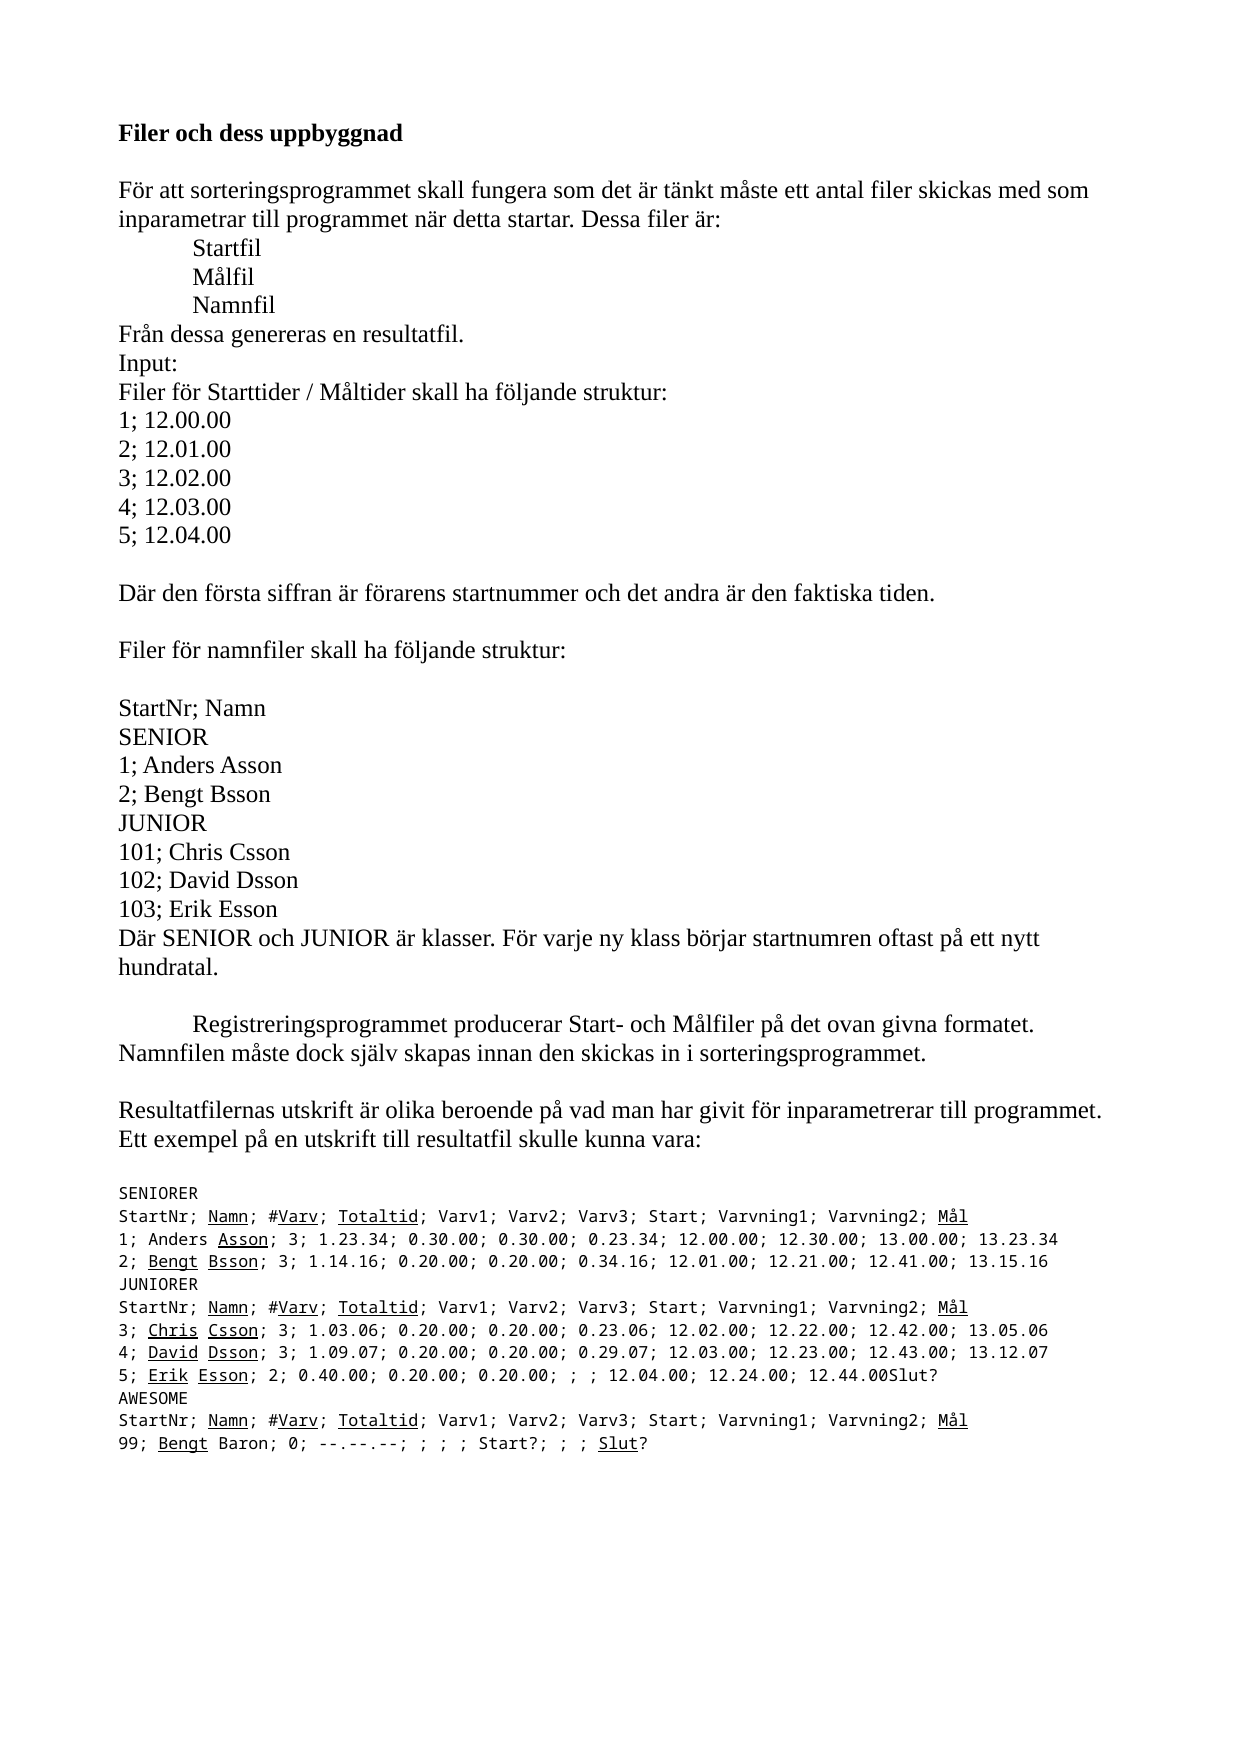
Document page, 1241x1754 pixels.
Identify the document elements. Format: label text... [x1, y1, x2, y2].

text SENIORER [118, 1182, 1122, 1204]
text Filer för Starttider / Måltider skall ha följande struktur: [118, 377, 1122, 406]
text 3; Chris Csson; 3; 1.03.06; 0.20.00; 0.20.00; 0.23.06; 12.02.00; 12.22.00; 12.42.00; 13.05.06 [118, 1318, 1122, 1341]
text SENIOR [118, 722, 1122, 751]
text Input: [118, 348, 1122, 377]
text 5; Erik Esson; 2; 0.40.00; 0.20.00; 0.20.00; ; ; 12.04.00; 12.24.00; 12.44.00Slut? [118, 1363, 1122, 1386]
text 101; Chris Csson [118, 837, 1122, 866]
text 102; David Dsson [118, 866, 1122, 894]
text Filer för namnfiler skall ha följande struktur: [118, 636, 1122, 664]
text Resultatfilernas utskrift är olika beroende på vad man har givit för inparametrerar till programmet. Ett exempel på en utskrift till resultatfil skulle kunna vara: [118, 1096, 1122, 1153]
text  Målfil [118, 262, 1122, 291]
text 4; 12.03.00 [118, 492, 1122, 521]
text StartNr; Namn; #Varv; Totaltid; Varv1; Varv2; Varv3; Start; Varvning1; Varvning2; Mål [118, 1204, 1122, 1227]
text 1; Anders Asson; 3; 1.23.34; 0.30.00; 0.30.00; 0.23.34; 12.00.00; 12.30.00; 13.00.00; 13.23.34 [118, 1227, 1122, 1250]
text  Namnfil [118, 291, 1122, 319]
text  Registreringsprogrammet producerar Start- och Målfiler på det ovan givna formatet. Namnfilen måste dock själv skapas innan den skickas in i sorteringsprogrammet. [118, 1009, 1122, 1067]
text AWESOME [118, 1386, 1122, 1409]
text 2; Bengt Bsson; 3; 1.14.16; 0.20.00; 0.20.00; 0.34.16; 12.01.00; 12.21.00; 12.41.00; 13.15.16 [118, 1250, 1122, 1273]
text Där SENIOR och JUNIOR är klasser. För varje ny klass börjar startnumren oftast på ett nytt hundratal. [118, 923, 1122, 981]
text JUNIORER [118, 1273, 1122, 1295]
text För att sorteringsprogrammet skall fungera som det är tänkt måste ett antal filer skickas med som inparametrar till programmet när detta startar. Dessa filer är: [118, 176, 1122, 233]
text  Startfil [118, 233, 1122, 262]
text 3; 12.02.00 [118, 463, 1122, 492]
text 4; David Dsson; 3; 1.09.07; 0.20.00; 0.20.00; 0.29.07; 12.03.00; 12.23.00; 12.43.00; 13.12.07 [118, 1341, 1122, 1363]
text 2; 12.01.00 [118, 434, 1122, 463]
text Filer och dess uppbyggnad [118, 118, 1122, 147]
text StartNr; Namn; #Varv; Totaltid; Varv1; Varv2; Varv3; Start; Varvning1; Varvning2; Mål [118, 1295, 1122, 1318]
text StartNr; Namn; #Varv; Totaltid; Varv1; Varv2; Varv3; Start; Varvning1; Varvning2; Mål [118, 1409, 1122, 1432]
text JUNIOR [118, 808, 1122, 837]
text Där den första siffran är förarens startnummer och det andra är den faktiska tiden. [118, 578, 1122, 607]
text 2; Bengt Bsson [118, 779, 1122, 808]
text StartNr; Namn [118, 693, 1122, 722]
text Från dessa genereras en resultatfil. [118, 319, 1122, 348]
text 1; 12.00.00 [118, 406, 1122, 434]
text 99; Bengt Baron; 0; --.--.--; ; ; ; Start?; ; ; Slut? [118, 1432, 1122, 1454]
text 103; Erik Esson [118, 894, 1122, 923]
text 1; Anders Asson [118, 751, 1122, 779]
text 5; 12.04.00 [118, 521, 1122, 549]
